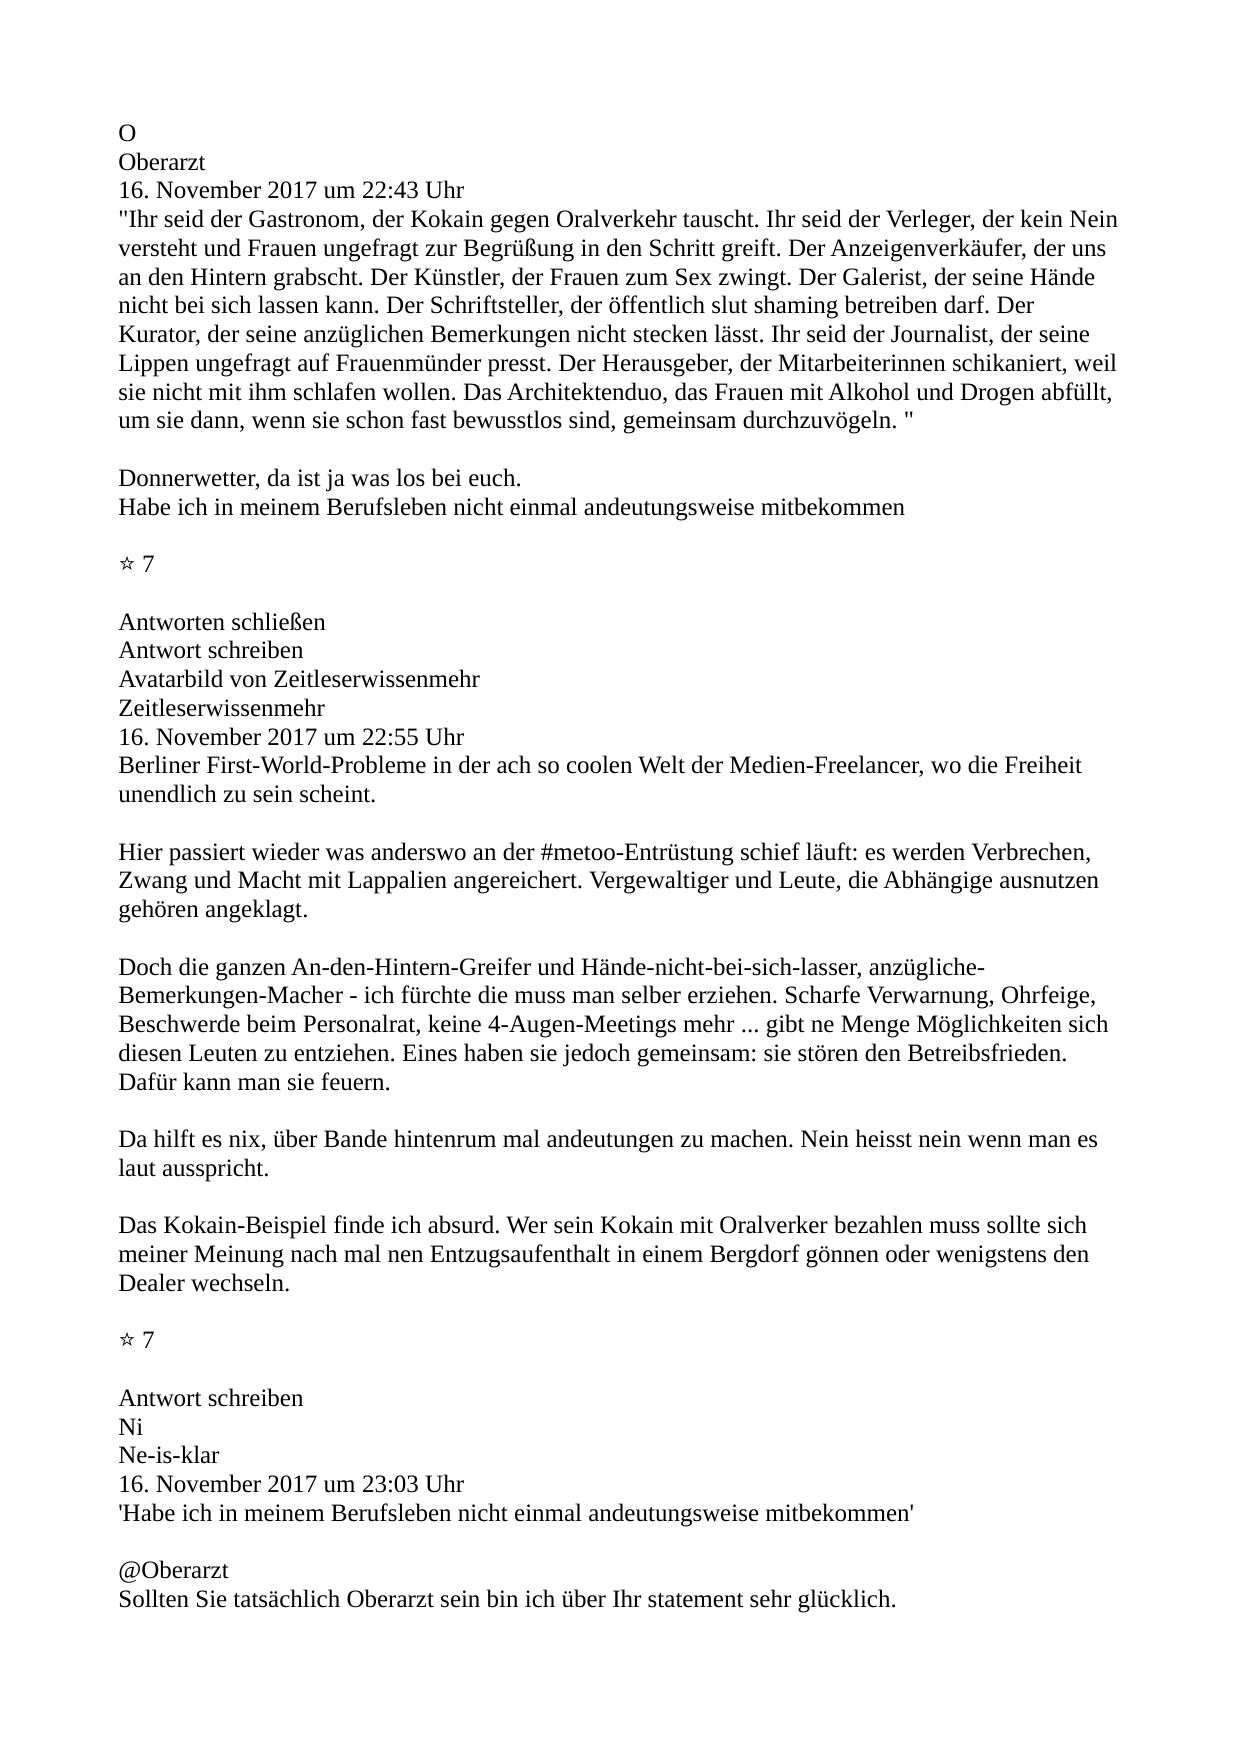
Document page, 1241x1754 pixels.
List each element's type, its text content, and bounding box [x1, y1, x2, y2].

text Zeitleserwissenmehr [118, 693, 1122, 722]
text Antwort schreiben [118, 636, 1122, 664]
text Hier passiert wieder was anderswo an der #metoo-Entrüstung schief läuft: es werden Verbrechen, Zwang und Macht mit Lappalien angereichert. Vergewaltiger und Leute, die Abhängige ausnutzen gehören angeklagt. [118, 837, 1122, 923]
text Avatarbild von Zeitleserwissenmehr [118, 664, 1122, 693]
text 16. November 2017 um 22:43 Uhr [118, 176, 1122, 204]
text ⭐️ 7 [118, 549, 1122, 578]
text Das Kokain-Beispiel finde ich absurd. Wer sein Kokain mit Oralverker bezahlen muss sollte sich meiner Meinung nach mal nen Entzugsaufenthalt in einem Bergdorf gönnen oder wenigstens den Dealer wechseln. [118, 1211, 1122, 1297]
text 16. November 2017 um 22:55 Uhr [118, 722, 1122, 751]
text 16. November 2017 um 23:03 Uhr [118, 1469, 1122, 1498]
text Berliner First-World-Probleme in der ach so coolen Welt der Medien-Freelancer, wo die Freiheit unendlich zu sein scheint. [118, 751, 1122, 808]
text Habe ich in meinem Berufsleben nicht einmal andeutungsweise mitbekommen [118, 492, 1122, 521]
text Antworten schließen [118, 607, 1122, 636]
text Doch die ganzen An-den-Hintern-Greifer und Hände-nicht-bei-sich-lasser, anzügliche-Bemerkungen-Macher - ich fürchte die muss man selber erziehen. Scharfe Verwarnung, Ohrfeige, Beschwerde beim Personalrat, keine 4-Augen-Meetings mehr ... gibt ne Menge Möglichkeiten sich diesen Leuten zu entziehen. Eines haben sie jedoch gemeinsam: sie stören den Betreibsfrieden. Dafür kann man sie feuern. [118, 952, 1122, 1096]
text Oberarzt [118, 147, 1122, 176]
text Ni [118, 1412, 1122, 1441]
text @Oberarzt [118, 1556, 1122, 1584]
text "Ihr seid der Gastronom, der Kokain gegen Oralverkehr tauscht. Ihr seid der Verleger, der kein Nein versteht und Frauen ungefragt zur Begrüßung in den Schritt greift. Der Anzeigenverkäufer, der uns an den Hintern grabscht. Der Künstler, der Frauen zum Sex zwingt. Der Galerist, der seine Hände nicht bei sich lassen kann. Der Schriftsteller, der öffentlich slut shaming betreiben darf. Der Kurator, der seine anzüglichen Bemerkungen nicht stecken lässt. Ihr seid der Journalist, der seine Lippen ungefragt auf Frauenmünder presst. Der Herausgeber, der Mitarbeiterinnen schikaniert, weil sie nicht mit ihm schlafen wollen. Das Architektenduo, das Frauen mit Alkohol und Drogen abfüllt, um sie dann, wenn sie schon fast bewusstlos sind, gemeinsam durchzuvögeln. " [118, 204, 1122, 434]
text Donnerwetter, da ist ja was los bei euch. [118, 463, 1122, 492]
text Da hilft es nix, über Bande hintenrum mal andeutungen zu machen. Nein heisst nein wenn man es laut ausspricht. [118, 1124, 1122, 1182]
text Ne-is-klar [118, 1441, 1122, 1469]
text O [118, 118, 1122, 147]
text ⭐️ 7 [118, 1326, 1122, 1354]
text 'Habe ich in meinem Berufsleben nicht einmal andeutungsweise mitbekommen' [118, 1498, 1122, 1527]
text Antwort schreiben [118, 1383, 1122, 1412]
text Sollten Sie tatsächlich Oberarzt sein bin ich über Ihr statement sehr glücklich. [118, 1584, 1122, 1613]
